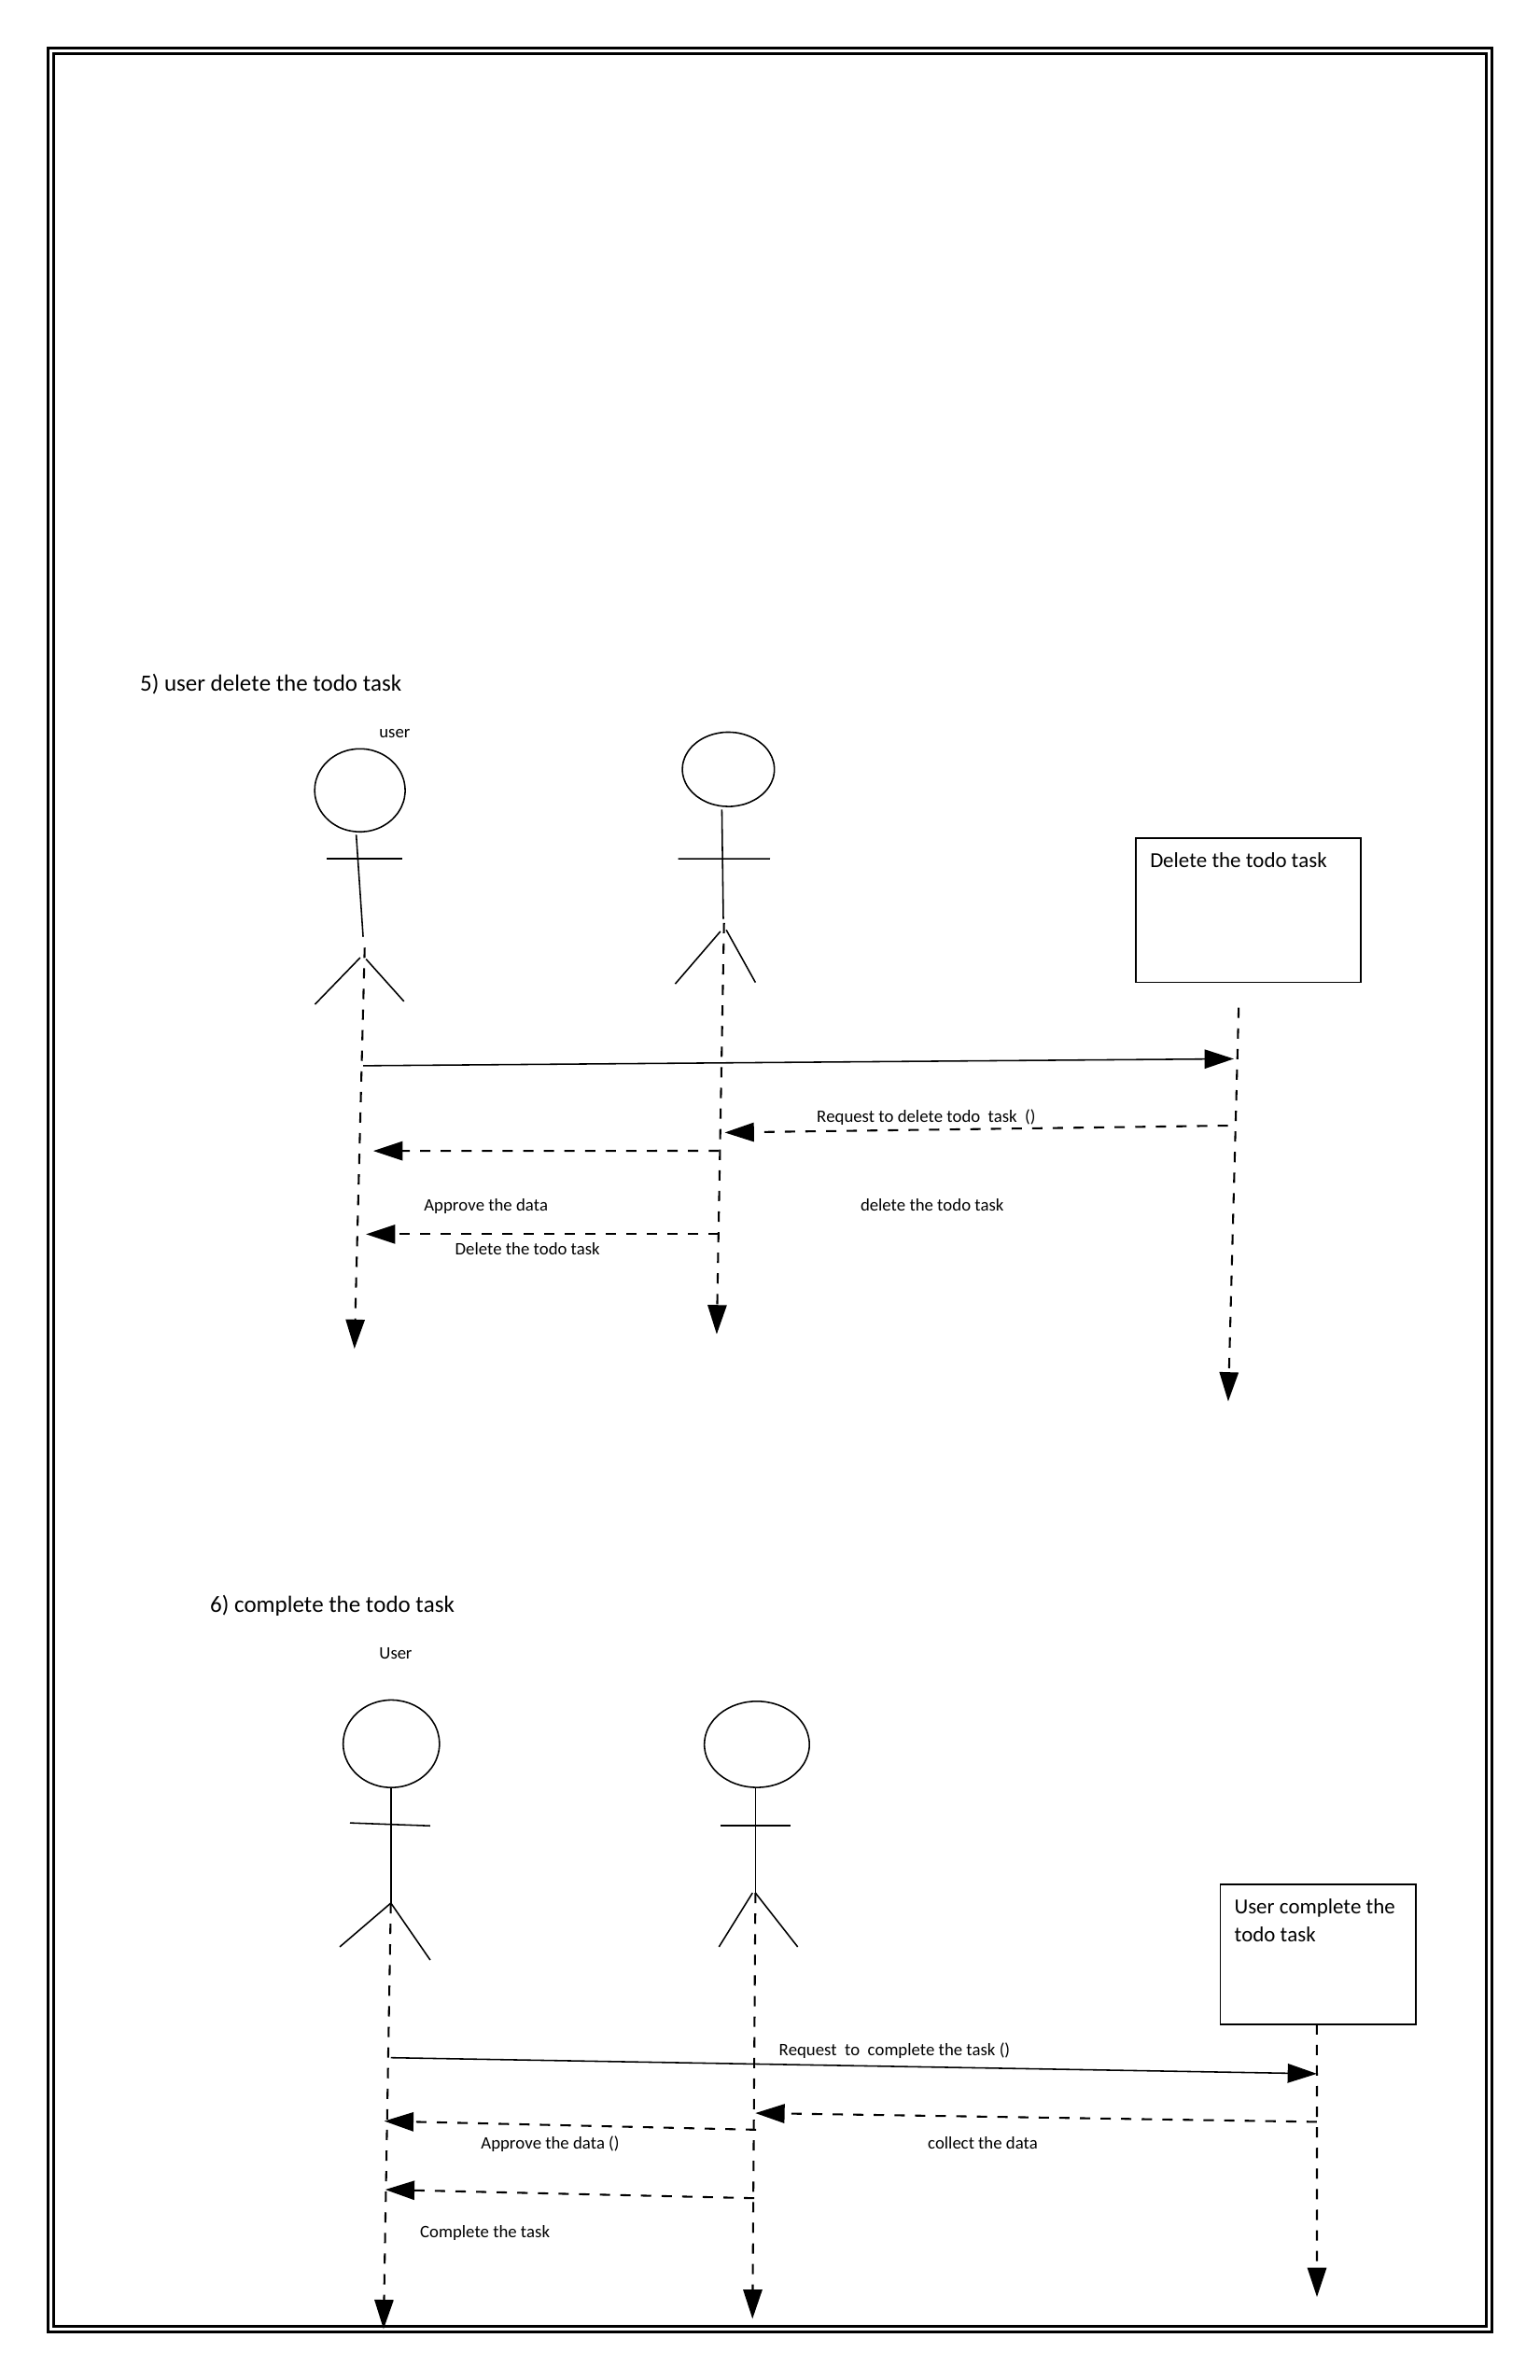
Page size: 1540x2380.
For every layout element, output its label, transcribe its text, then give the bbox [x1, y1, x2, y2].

text Request to complete the task () [140, 2038, 1400, 2060]
text User [140, 1642, 1400, 1663]
text Delete the todo task [140, 1238, 1400, 1259]
text 5) user delete the todo task [140, 668, 1400, 697]
text Request to delete todo task () [140, 1105, 1400, 1127]
text Complete the task [140, 2220, 1400, 2242]
text user [140, 721, 1400, 742]
text 6) complete the todo task [140, 1590, 1400, 1618]
text Approve the data delete the todo task [140, 1194, 1400, 1215]
text Approve the data () collect the data [140, 2132, 1400, 2153]
